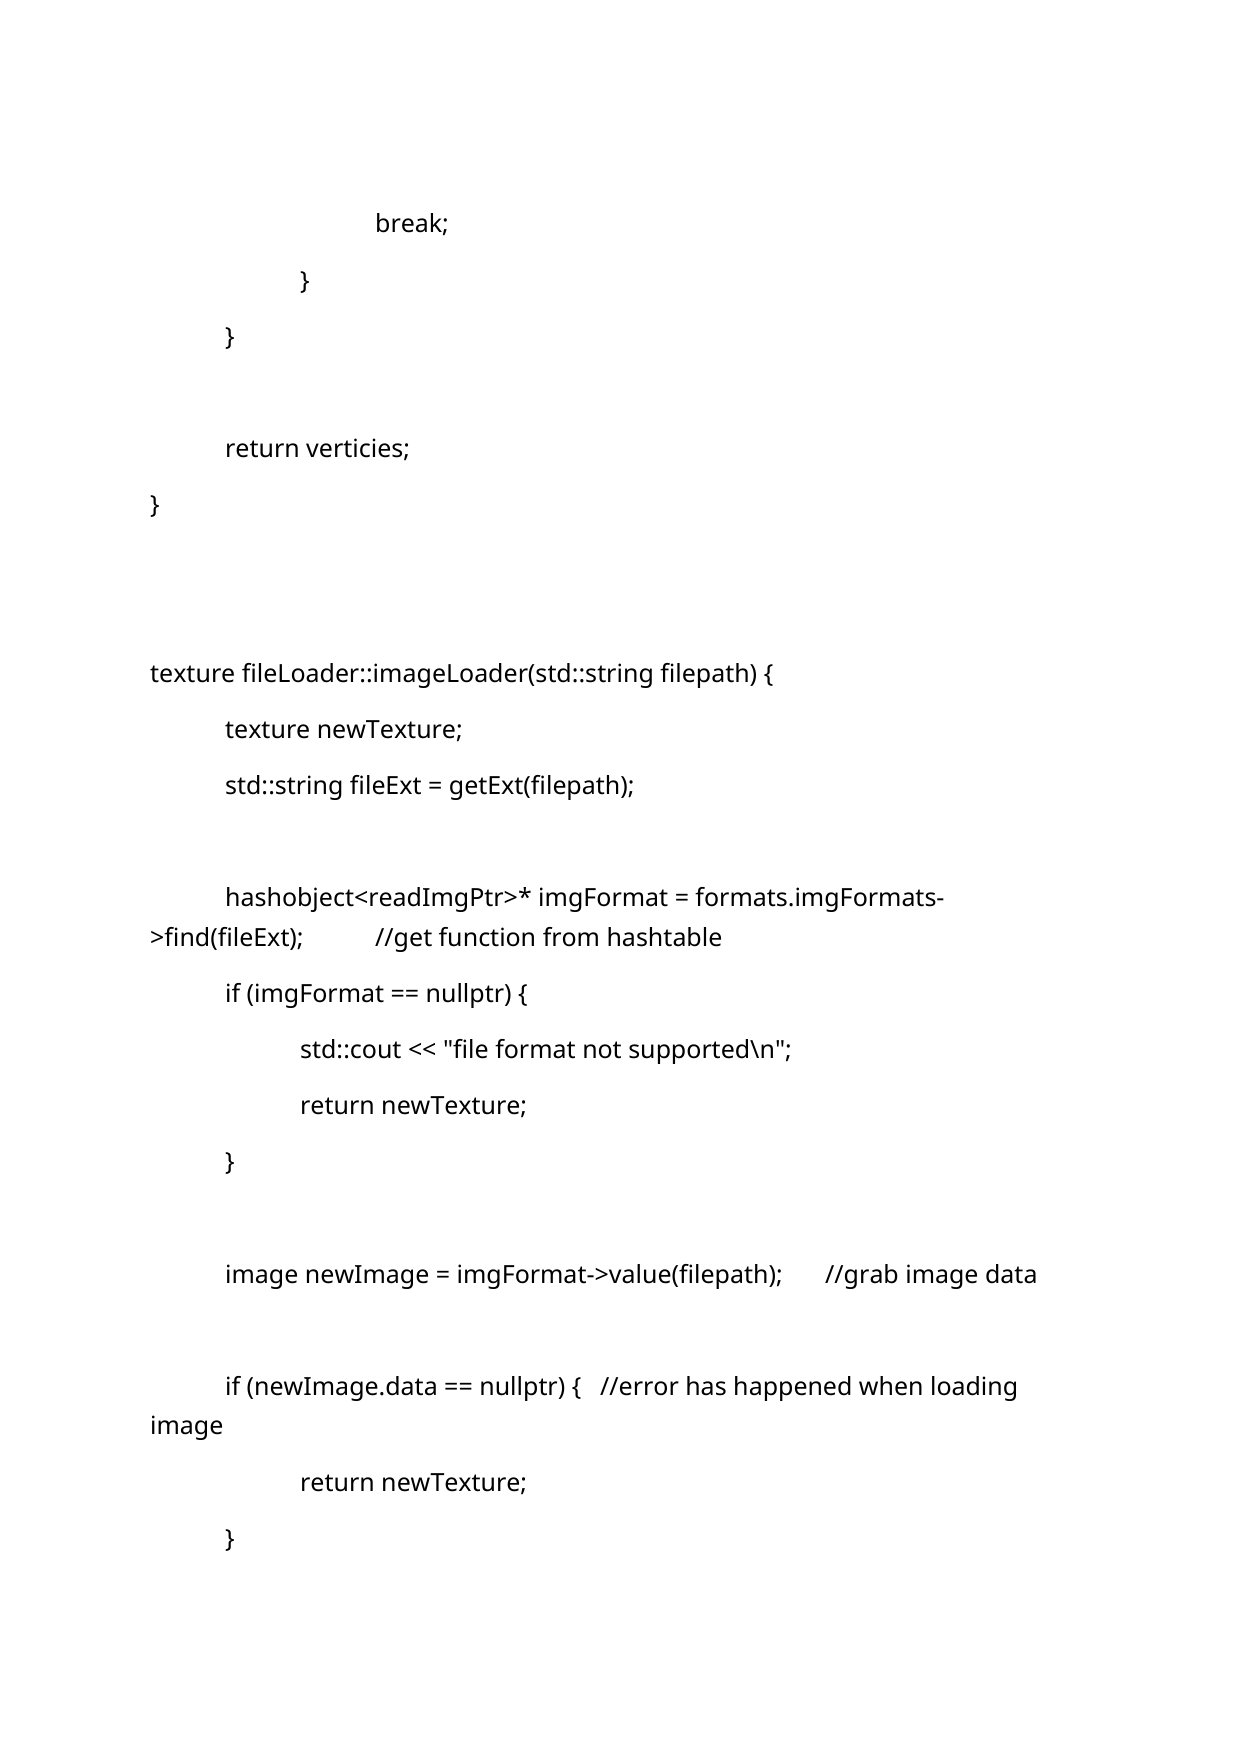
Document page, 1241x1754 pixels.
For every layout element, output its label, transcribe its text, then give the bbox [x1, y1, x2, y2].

text } [150, 1144, 1090, 1178]
text hashobject<readImgPtr>* imgFormat = formats.imgFormats->find(fileExt); //get function from hashtable [150, 880, 1090, 953]
text image newImage = imgFormat->value(filepath); //grab image data [150, 1256, 1090, 1290]
text return newTexture; [150, 1464, 1090, 1498]
text if (imgFormat == nullptr) { [150, 976, 1090, 1009]
text texture fileLoader::imageLoader(std::string filepath) { [150, 655, 1090, 689]
text } [150, 1520, 1090, 1554]
text } [150, 318, 1090, 352]
text texture newTexture; [150, 711, 1090, 746]
text break; [150, 206, 1090, 240]
text } [150, 262, 1090, 296]
text if (newImage.data == nullptr) { //error has happened when loading image [150, 1368, 1090, 1442]
text return verticies; [150, 431, 1090, 465]
text std::cout << "file format not supported\n"; [150, 1032, 1090, 1066]
text return newTexture; [150, 1088, 1090, 1122]
text std::string fileExt = getExt(filepath); [150, 768, 1090, 802]
text } [150, 487, 1090, 521]
